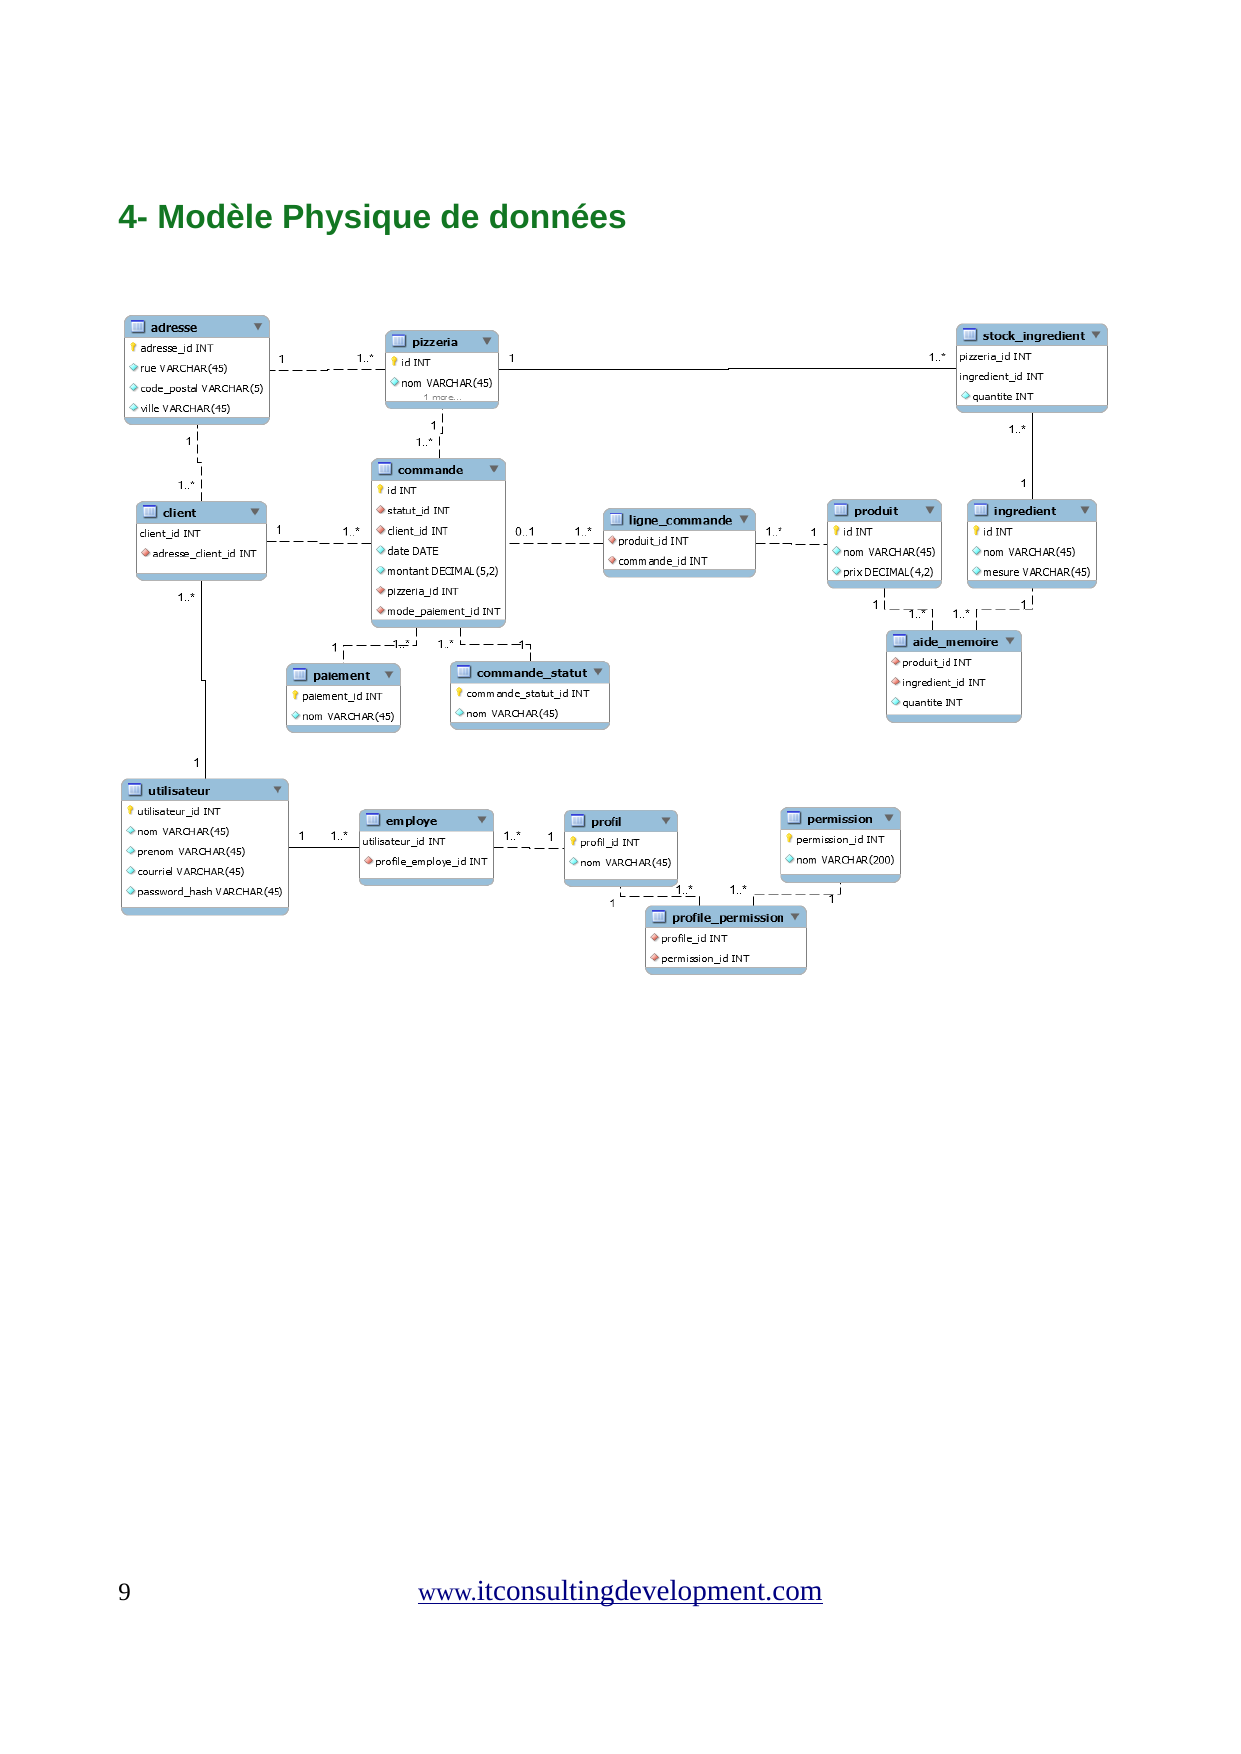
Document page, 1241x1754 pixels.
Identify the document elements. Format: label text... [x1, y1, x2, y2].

picture [111, 313, 1115, 990]
subtitle 4- Modèle Physique de données [118, 197, 1122, 236]
